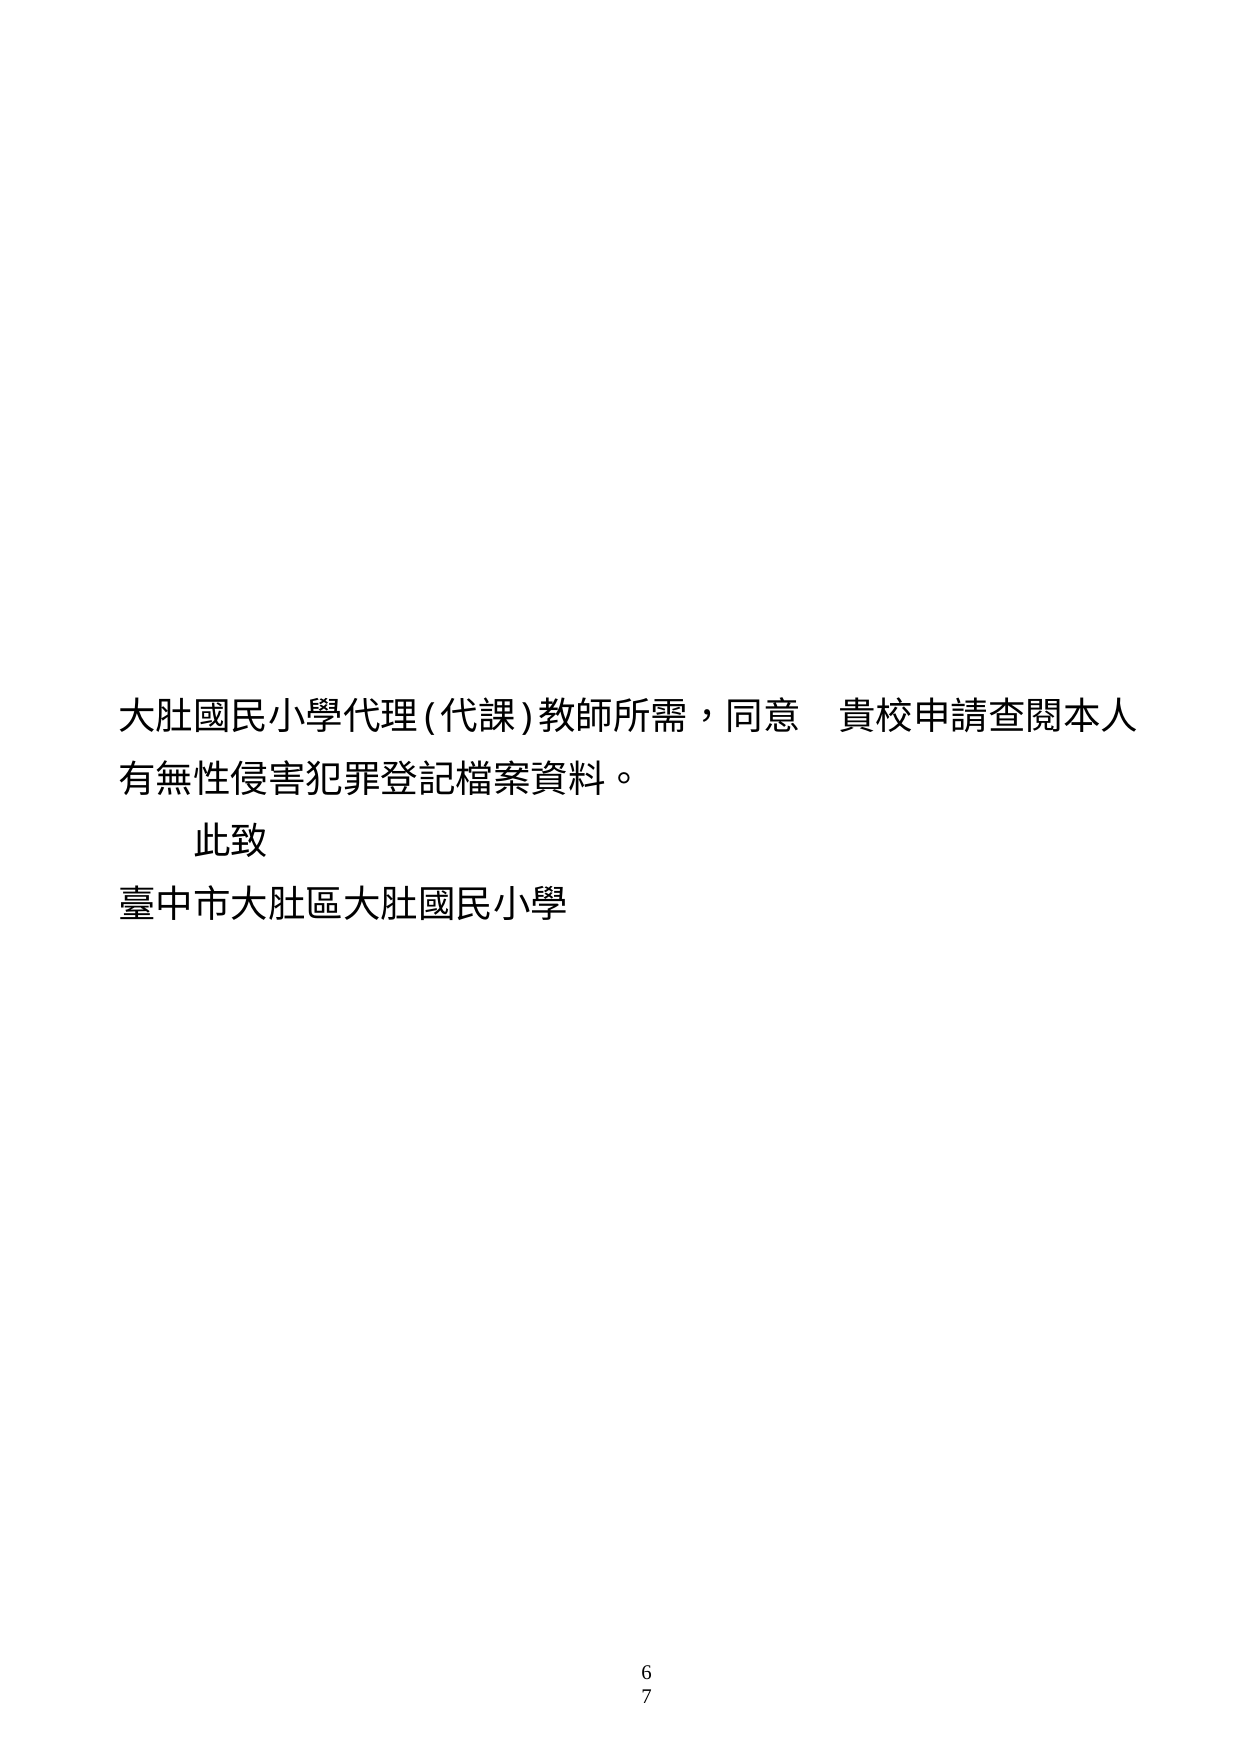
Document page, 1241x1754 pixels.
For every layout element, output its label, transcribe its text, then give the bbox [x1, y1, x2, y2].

text 臺中市大肚區大肚國民小學 [118, 859, 1167, 922]
text 大肚國民小學代理(代課)教師所需，同意 貴校申請查閱本人有無性侵害犯罪登記檔案資料。 [118, 672, 1167, 797]
text 此致 [118, 797, 1167, 859]
